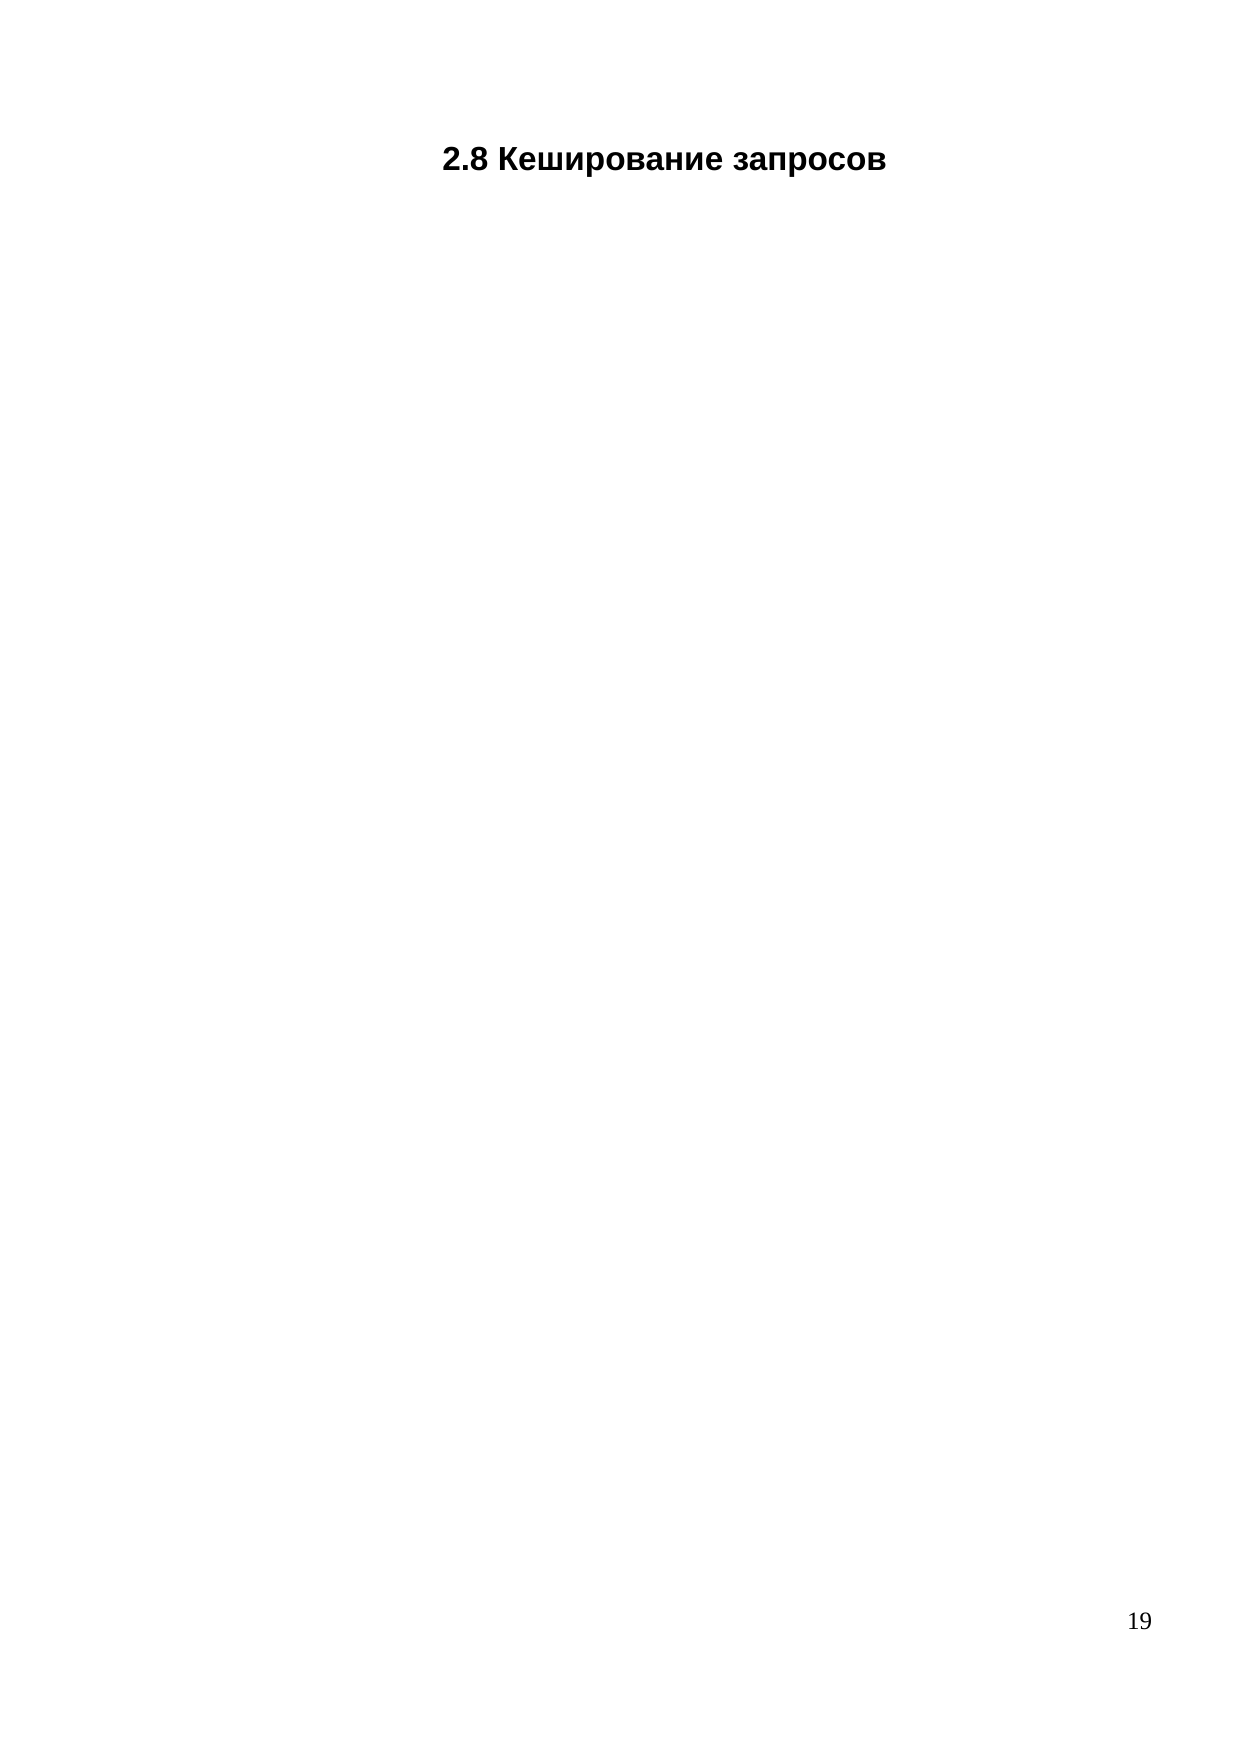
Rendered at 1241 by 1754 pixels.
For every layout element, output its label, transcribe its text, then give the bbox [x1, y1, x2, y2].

subtitle 2.8 Кеширование запросов [177, 139, 1152, 177]
